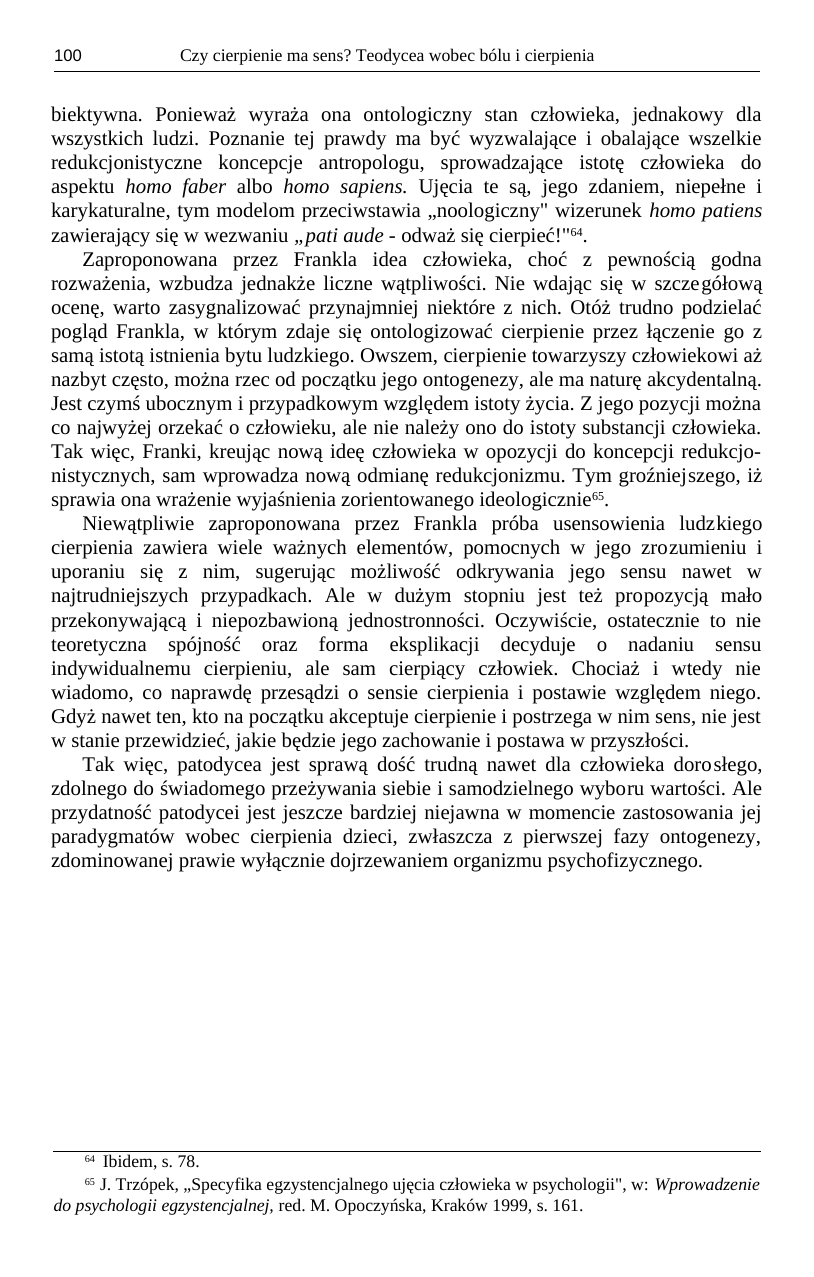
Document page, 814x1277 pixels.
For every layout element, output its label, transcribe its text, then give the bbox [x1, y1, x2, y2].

text Niewątpliwie zaproponowana przez Frankla próba usensowienia ludz­kiego cierpienia zawiera wiele ważnych elementów, pomocnych w jego zro­zumieniu i uporaniu się z nim, sugerując możliwość odkrywania jego sensu nawet w najtrudniejszych przypadkach. Ale w dużym stopniu jest też pro­pozycją mało przekonywającą i niepozbawioną jednostronności. Oczywiście, ostatecznie to nie teoretyczna spójność oraz forma eksplikacji decyduje o nadaniu sensu indywidualnemu cierpieniu, ale sam cierpiący człowiek. Chociaż i wtedy nie wiadomo, co naprawdę przesądzi o sensie cierpienia i postawie względem niego. Gdyż nawet ten, kto na początku akceptuje cierpienie i postrzega w nim sens, nie jest w stanie przewidzieć, jakie będzie jego zachowanie i postawa w przyszłości. [51, 511, 762, 752]
text 65 J. Trzópek, „Specyfika egzystencjalnego ujęcia człowieka w psychologii", w: Wprowadze­nie do psychologii egzystencjalnej, red. M. Opoczyńska, Kraków 1999, s. 161. [53, 1174, 761, 1215]
text Zaproponowana przez Frankla idea człowieka, choć z pewnością godna rozważenia, wzbudza jednakże liczne wątpliwości. Nie wdając się w szcze­gółową ocenę, warto zasygnalizować przynajmniej niektóre z nich. Otóż trudno podzielać pogląd Frankla, w którym zdaje się ontologizować cierpie­nie przez łączenie go z samą istotą istnienia bytu ludzkiego. Owszem, cier­pienie towarzyszy człowiekowi aż nazbyt często, można rzec od początku jego ontogenezy, ale ma naturę akcydentalną. Jest czymś ubocznym i przypadkowym względem istoty życia. Z jego pozycji można co najwyżej orzekać o człowieku, ale nie należy ono do istoty substancji człowieka. Tak więc, Franki, kreując nową ideę człowieka w opozycji do koncepcji redukcjo- nistycznych, sam wprowadza nową odmianę redukcjonizmu. Tym groźniej­szego, iż sprawia ona wrażenie wyjaśnienia zorientowanego ideologicznie65. [51, 247, 762, 511]
text Tak więc, patodycea jest sprawą dość trudną nawet dla człowieka doro­słego, zdolnego do świadomego przeżywania siebie i samodzielnego wybo­ru wartości. Ale przydatność patodycei jest jeszcze bardziej niejawna w momencie zastosowania jej paradygmatów wobec cierpienia dzieci, zwłaszcza z pierwszej fazy ontogenezy, zdominowanej prawie wyłącznie dojrzewaniem organizmu psychofizycznego. [51, 752, 762, 872]
text biektywna. Ponieważ wyraża ona ontologiczny stan człowieka, jednakowy dla wszystkich ludzi. Poznanie tej prawdy ma być wyzwalające i obalające wszelkie redukcjonistyczne koncepcje antropologu, sprowadzające istotę człowieka do aspektu homo faber albo homo sapiens. Ujęcia te są, jego zda­niem, niepełne i karykaturalne, tym modelom przeciwstawia „noologiczny" wizerunek homo patiens zawierający się w wezwaniu „pati aude - odważ się cierpieć!"64. [51, 102, 762, 247]
text 64 Ibidem, s. 78. [53, 1152, 761, 1171]
text Czy cierpienie ma sens? Teodycea wobec bólu i cierpienia [180, 45, 633, 65]
text 100 [54, 46, 87, 65]
